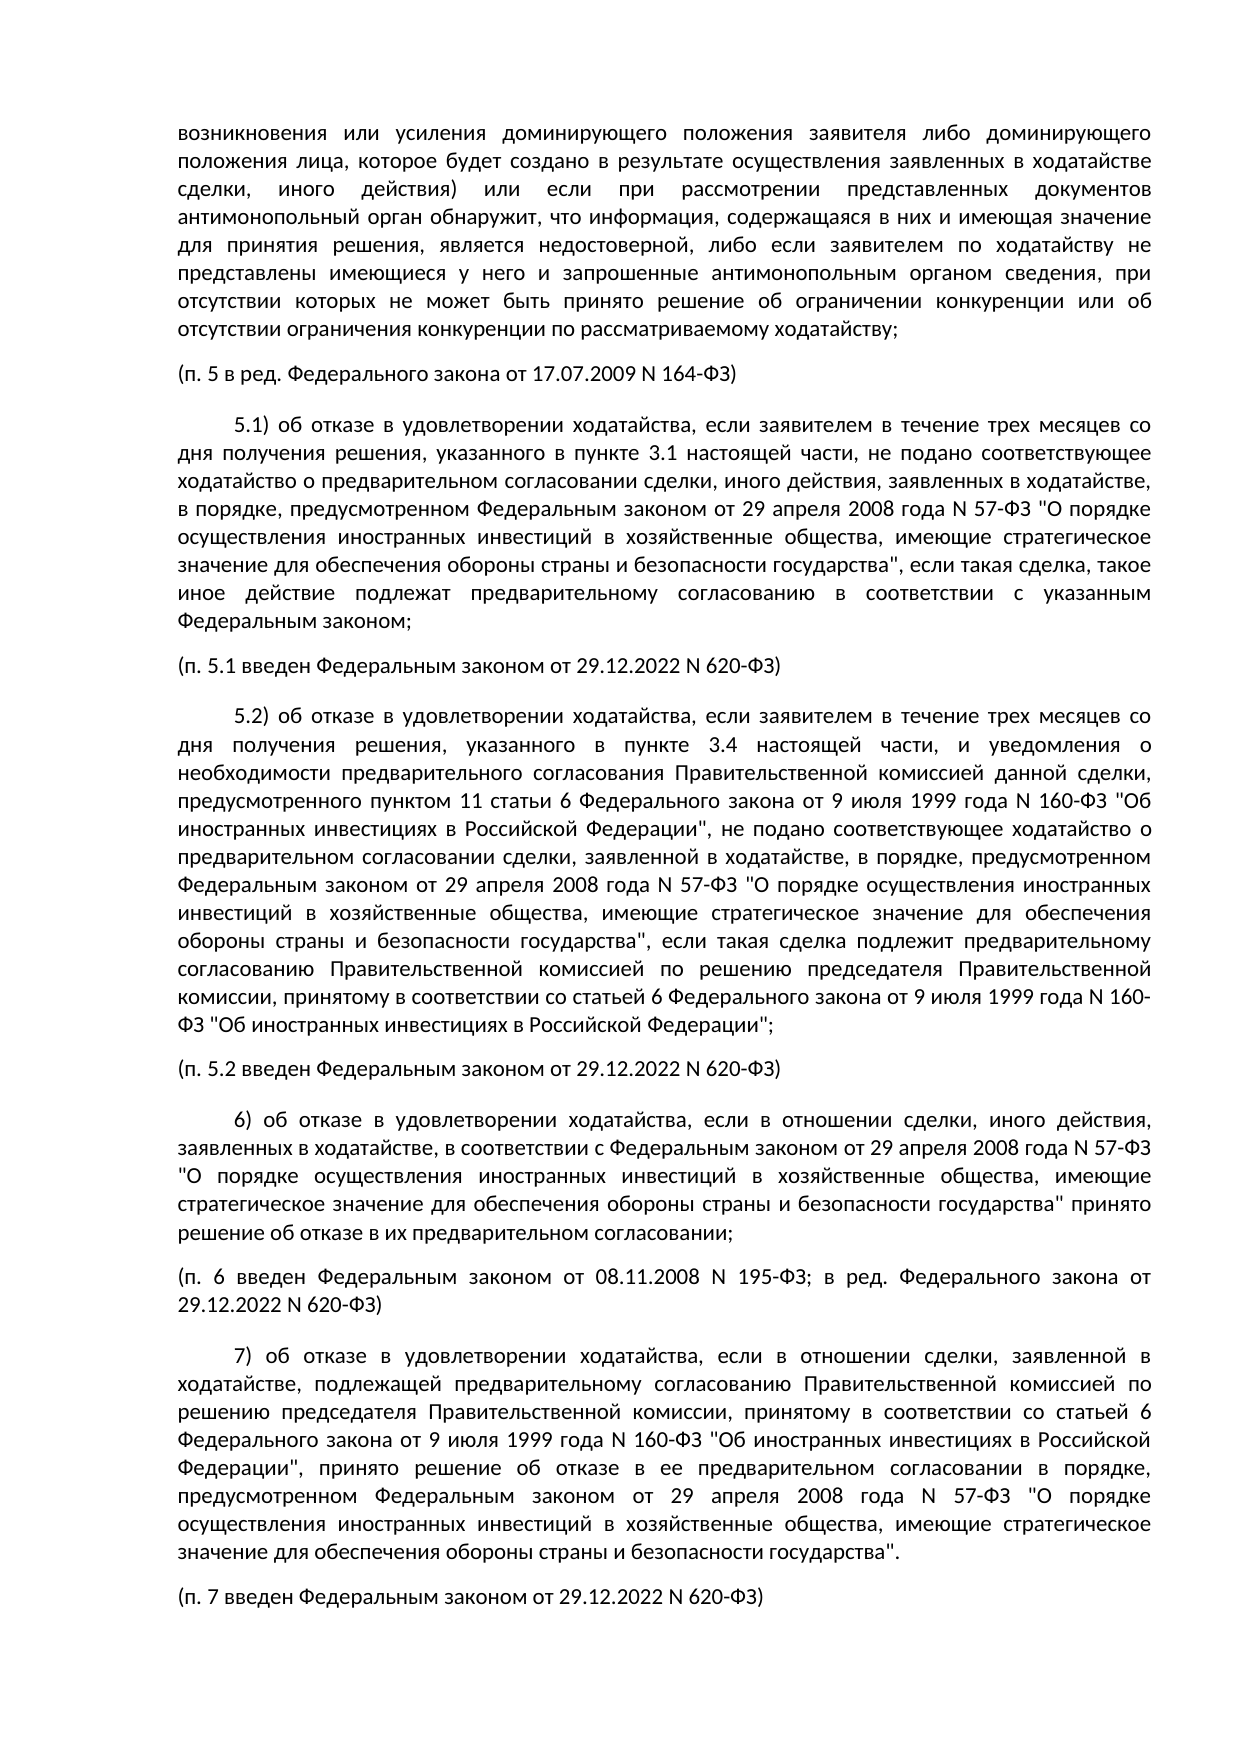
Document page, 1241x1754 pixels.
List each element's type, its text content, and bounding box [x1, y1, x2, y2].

text 5.1) об отказе в удовлетворении ходатайства, если заявителем в течение трех месяцев со дня получения решения, указанного в пункте 3.1 настоящей части, не подано соответствующее ходатайство о предварительном согласовании сделки, иного действия, заявленных в ходатайстве, в порядке, предусмотренном Федеральным законом от 29 апреля 2008 года N 57-ФЗ "О порядке осуществления иностранных инвестиций в хозяйственные общества, имеющие стратегическое значение для обеспечения обороны страны и безопасности государства", если такая сделка, такое иное действие подлежат предварительному согласованию в соответствии с указанным Федеральным законом; [177, 410, 1152, 634]
text 7) об отказе в удовлетворении ходатайства, если в отношении сделки, заявленной в ходатайстве, подлежащей предварительному согласованию Правительственной комиссией по решению председателя Правительственной комиссии, принятому в соответствии со статьей 6 Федерального закона от 9 июля 1999 года N 160-ФЗ "Об иностранных инвестициях в Российской Федерации", принято решение об отказе в ее предварительном согласовании в порядке, предусмотренном Федеральным законом от 29 апреля 2008 года N 57-ФЗ "О порядке осуществления иностранных инвестиций в хозяйственные общества, имеющие стратегическое значение для обеспечения обороны страны и безопасности государства". [177, 1341, 1152, 1565]
text (п. 6 введен Федеральным законом от 08.11.2008 N 195-ФЗ; в ред. Федерального закона от 29.12.2022 N 620-ФЗ) [177, 1262, 1152, 1318]
text (п. 7 введен Федеральным законом от 29.12.2022 N 620-ФЗ) [177, 1582, 1152, 1610]
text 5.2) об отказе в удовлетворении ходатайства, если заявителем в течение трех месяцев со дня получения решения, указанного в пункте 3.4 настоящей части, и уведомления о необходимости предварительного согласования Правительственной комиссией данной сделки, предусмотренного пунктом 11 статьи 6 Федерального закона от 9 июля 1999 года N 160-ФЗ "Об иностранных инвестициях в Российской Федерации", не подано соответствующее ходатайство о предварительном согласовании сделки, заявленной в ходатайстве, в порядке, предусмотренном Федеральным законом от 29 апреля 2008 года N 57-ФЗ "О порядке осуществления иностранных инвестиций в хозяйственные общества, имеющие стратегическое значение для обеспечения обороны страны и безопасности государства", если такая сделка подлежит предварительному согласованию Правительственной комиссией по решению председателя Правительственной комиссии, принятому в соответствии со статьей 6 Федерального закона от 9 июля 1999 года N 160-ФЗ "Об иностранных инвестициях в Российской Федерации"; [177, 702, 1152, 1038]
text (п. 5.2 введен Федеральным законом от 29.12.2022 N 620-ФЗ) [177, 1054, 1152, 1083]
text возникновения или усиления доминирующего положения заявителя либо доминирующего положения лица, которое будет создано в результате осуществления заявленных в ходатайстве сделки, иного действия) или если при рассмотрении представленных документов антимонопольный орган обнаружит, что информация, содержащаяся в них и имеющая значение для принятия решения, является недостоверной, либо если заявителем по ходатайству не представлены имеющиеся у него и запрошенные антимонопольным органом сведения, при отсутствии которых не может быть принято решение об ограничении конкуренции или об отсутствии ограничения конкуренции по рассматриваемому ходатайству; [177, 118, 1152, 342]
text (п. 5 в ред. Федерального закона от 17.07.2009 N 164-ФЗ) [177, 359, 1152, 387]
text (п. 5.1 введен Федеральным законом от 29.12.2022 N 620-ФЗ) [177, 651, 1152, 679]
text 6) об отказе в удовлетворении ходатайства, если в отношении сделки, иного действия, заявленных в ходатайстве, в соответствии с Федеральным законом от 29 апреля 2008 года N 57-ФЗ "О порядке осуществления иностранных инвестиций в хозяйственные общества, имеющие стратегическое значение для обеспечения обороны страны и безопасности государства" принято решение об отказе в их предварительном согласовании; [177, 1106, 1152, 1246]
